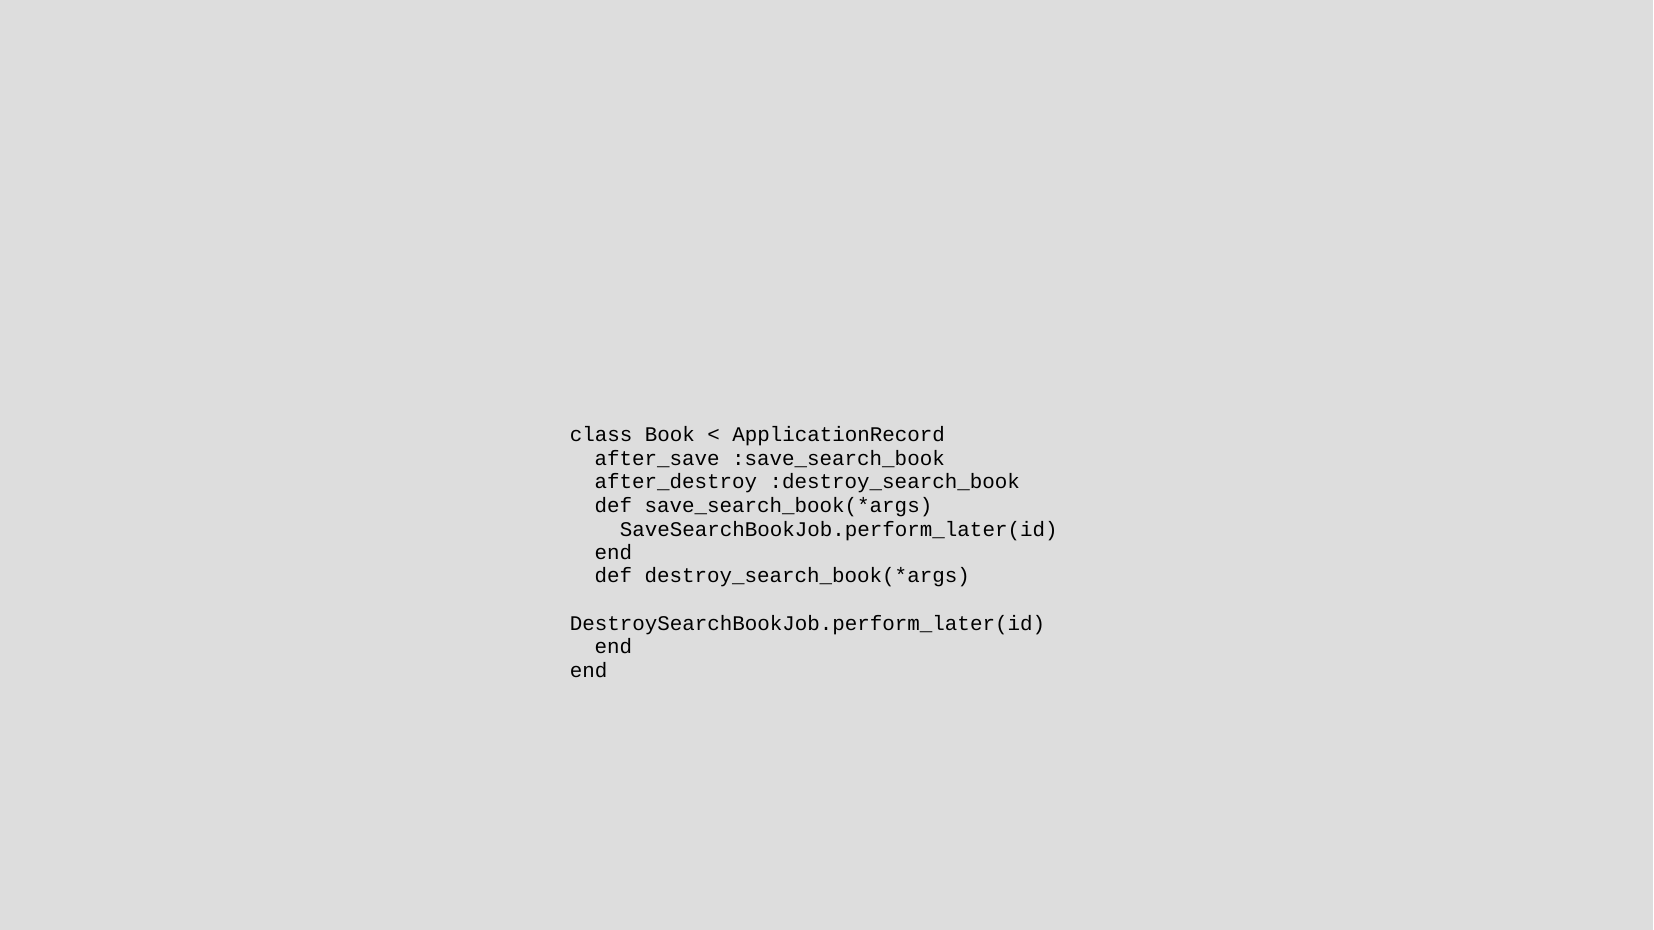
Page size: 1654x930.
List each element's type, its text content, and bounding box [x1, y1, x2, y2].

text_box class Book < ApplicationRecord after_save :save_search_book after_destroy :destroy_search_book def save_search_book(*args) SaveSearchBookJob.perform_later(id) end def destroy_search_book(*args) DestroySearchBookJob.perform_later(id) end end [554, 417, 1110, 715]
